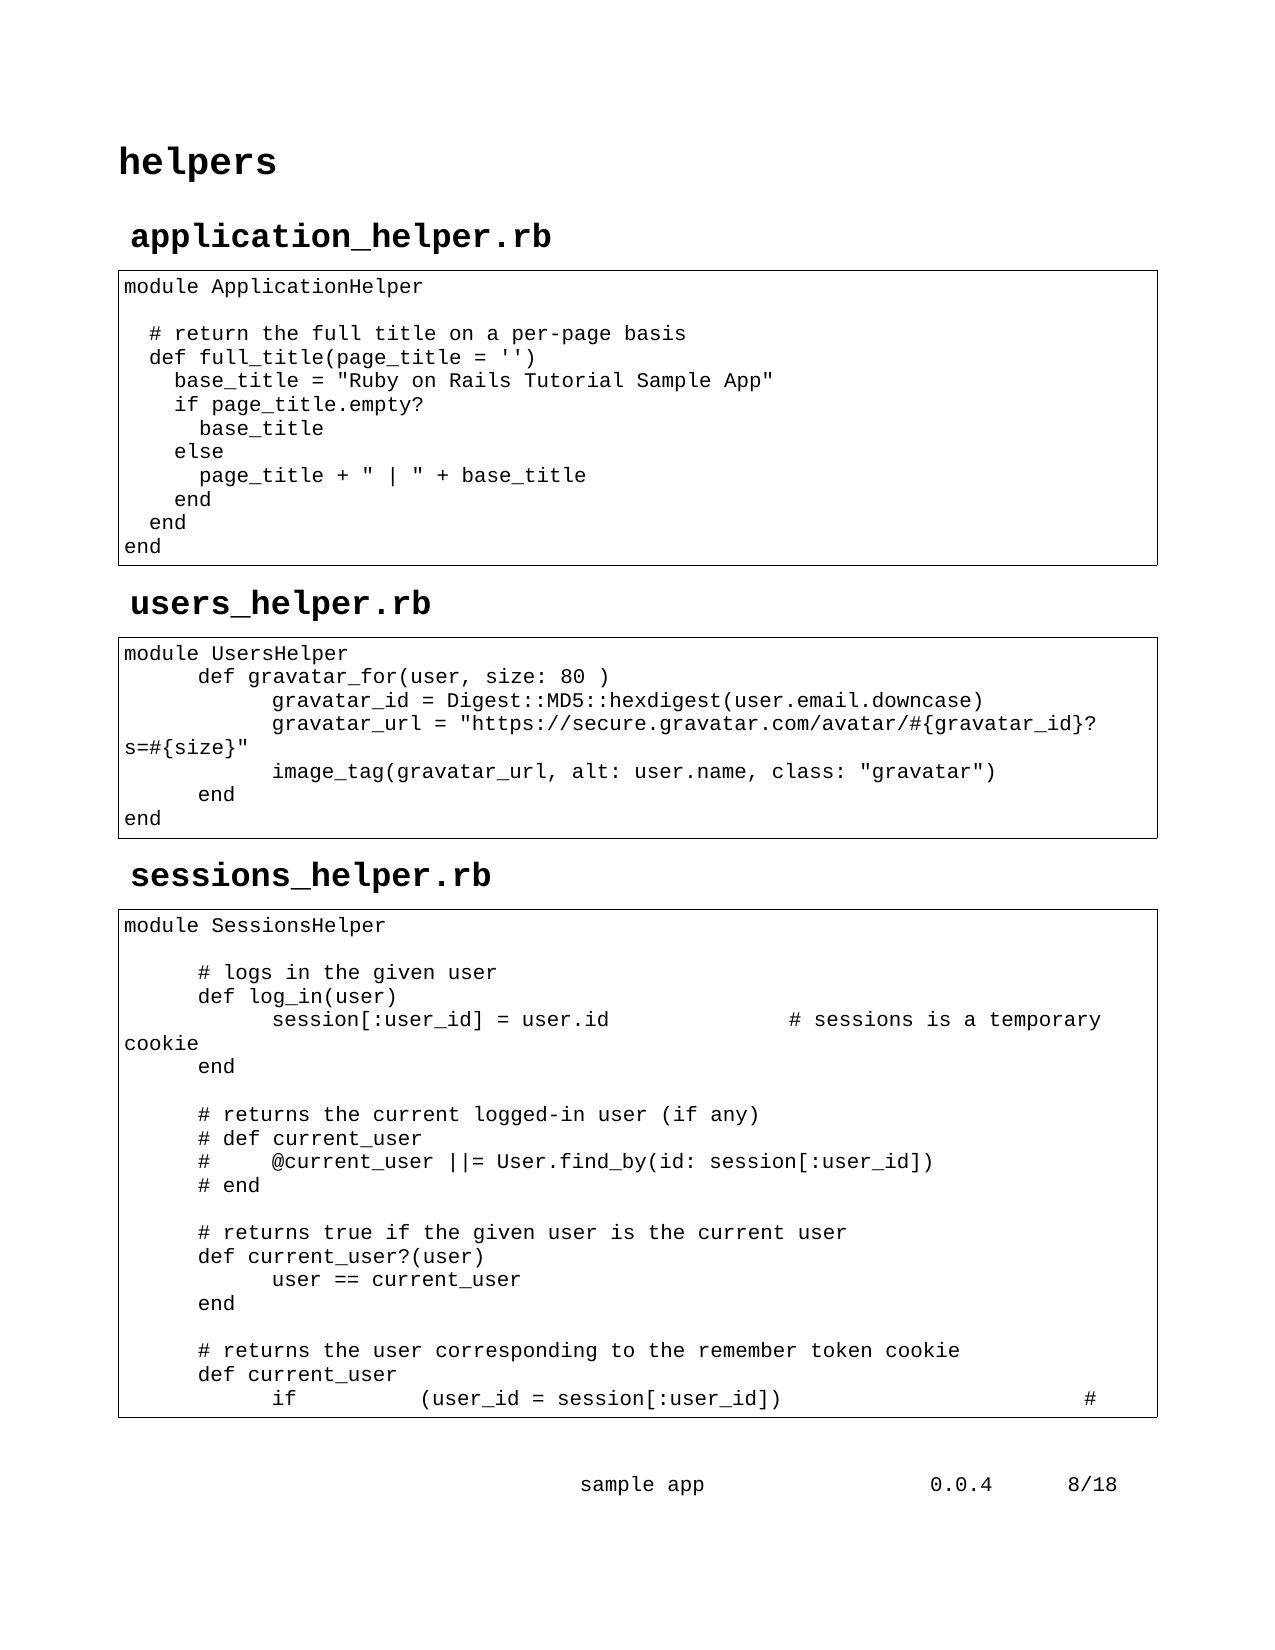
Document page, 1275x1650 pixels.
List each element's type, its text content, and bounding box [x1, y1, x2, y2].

subtitle application_helper.rb [130, 219, 1157, 257]
table_header module UsersHelper def gravatar_for(user, size: 80 ) gravatar_id = Digest::MD5::hexdigest(user.email.downcase) gravatar_url = "https://secure.gravatar.com/avatar/#{gravatar_id}?s=#{size}" image_tag(gravatar_url, alt: user.name, class: "gravatar") end end [119, 638, 1157, 837]
subtitle users_helper.rb [130, 586, 1157, 624]
table_header module SessionsHelper # logs in the given user def log_in(user) session[:user_id] = user.id # sessions is a temporary cookie end # returns the current logged-in user (if any) # def current_user # @current_user ||= User.find_by(id: session[:user_id]) # end # returns true if the given user is the current user def current_user?(user) user == current_user end # returns the user corresponding to the remember token cookie def current_user if (user_id = session[:user_id]) # [119, 910, 1157, 1417]
subtitle sessions_helper.rb [130, 858, 1157, 896]
table_header module ApplicationHelper # return the full title on a per-page basis def full_title(page_title = '') base_title = "Ruby on Rails Tutorial Sample App" if page_title.empty? base_title else page_title + " | " + base_title end end end [119, 271, 1157, 565]
subtitle helpers [118, 143, 1157, 186]
